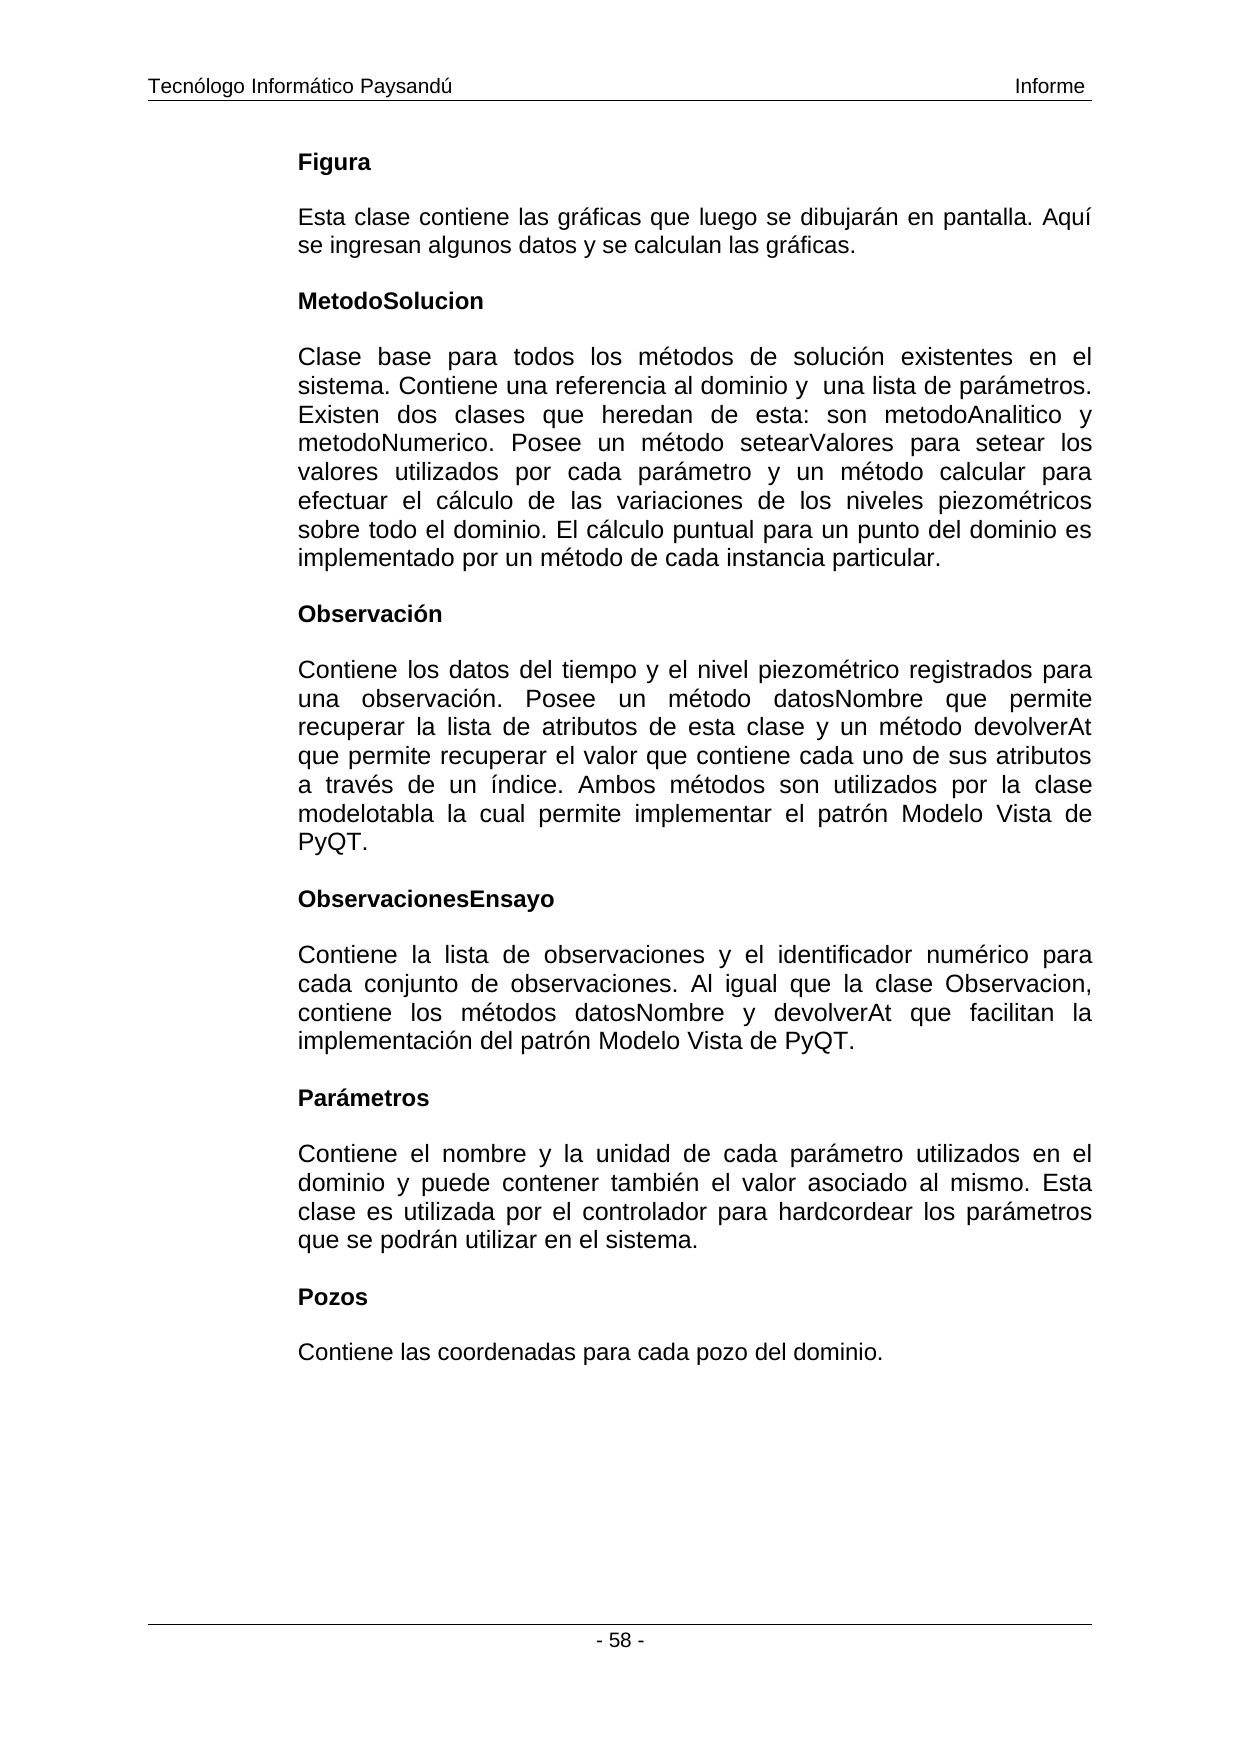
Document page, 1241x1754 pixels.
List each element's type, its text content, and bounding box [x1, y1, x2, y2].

text Contiene la lista de observaciones y el identificador numérico para cada conjunto de observaciones. Al igual que la clase Observacion, contiene los métodos datosNombre y devolverAt que facilitan la implementación del patrón Modelo Vista de PyQT. [298, 940, 1092, 1055]
text Pozos [298, 1283, 1092, 1310]
text Figura [298, 148, 1092, 175]
text Parámetros [298, 1084, 1092, 1111]
text Observación [298, 600, 1092, 627]
text Contiene los datos del tiempo y el nivel piezométrico registrados para una observación. Posee un método datosNombre que permite recuperar la lista de atributos de esta clase y un método devolverAt que permite recuperar el valor que contiene cada uno de sus atributos a través de un índice. Ambos métodos son utilizados por la clase modelotabla la cual permite implementar el patrón Modelo Vista de PyQT. [298, 655, 1092, 856]
text ObservacionesEnsayo [298, 885, 1092, 912]
text Esta clase contiene las gráficas que luego se dibujarán en pantalla. Aquí se ingresan algunos datos y se calculan las gráficas. [298, 203, 1092, 258]
text Clase base para todos los métodos de solución existentes en el sistema. Contiene una referencia al dominio y una lista de parámetros. Existen dos clases que heredan de esta: son metodoAnalitico y metodoNumerico. Posee un método setearValores para setear los valores utilizados por cada parámetro y un método calcular para efectuar el cálculo de las variaciones de los niveles piezométricos sobre todo el dominio. El cálculo puntual para un punto del dominio es implementado por un método de cada instancia particular. [298, 342, 1092, 572]
text Contiene el nombre y la unidad de cada parámetro utilizados en el dominio y puede contener también el valor asociado al mismo. Esta clase es utilizada por el controlador para hardcordear los parámetros que se podrán utilizar en el sistema. [298, 1139, 1092, 1254]
text MetodoSolucion [298, 287, 1092, 314]
text Contiene las coordenadas para cada pozo del dominio. [298, 1338, 1092, 1366]
